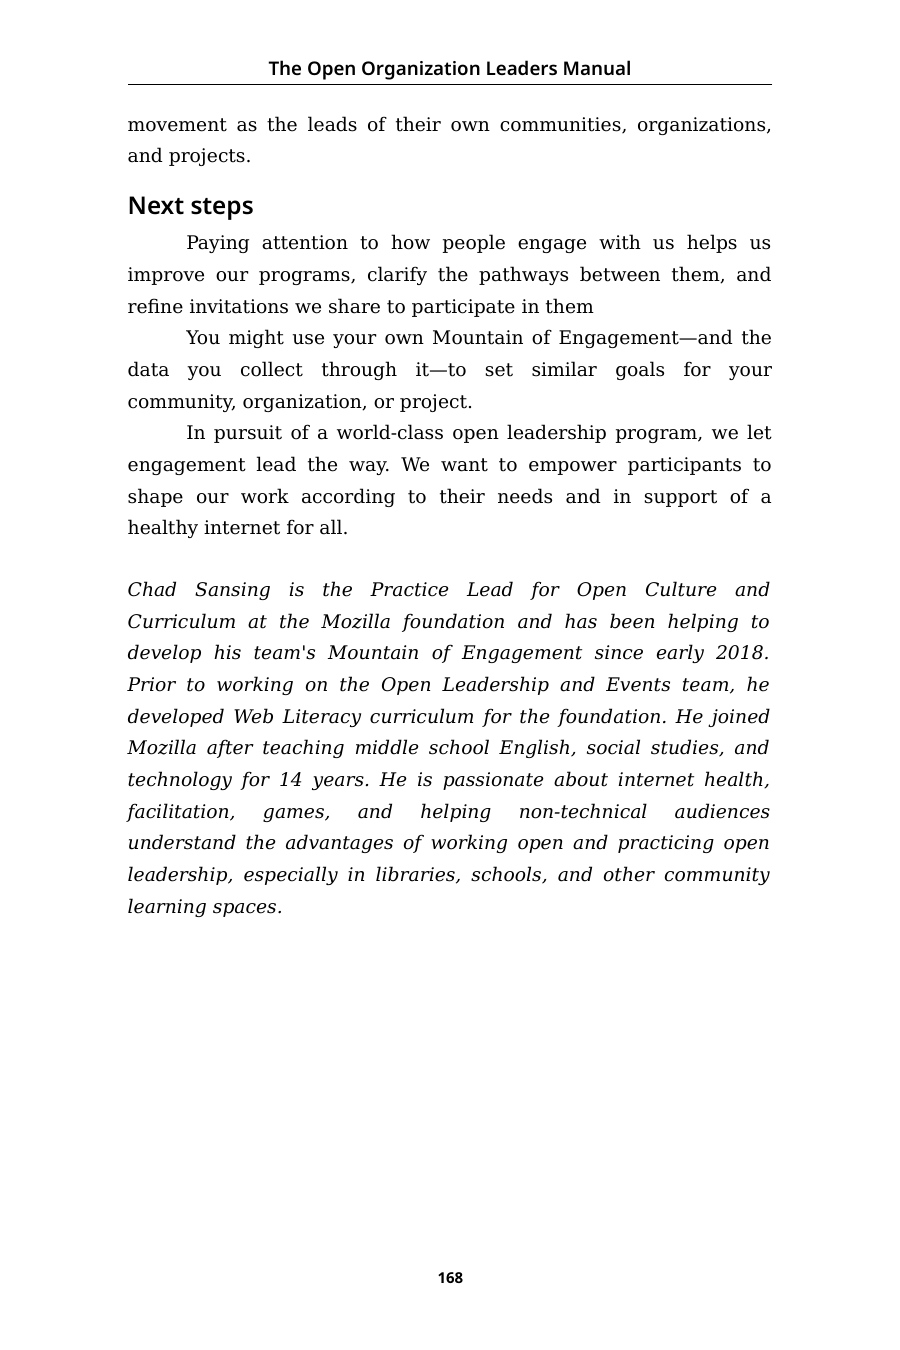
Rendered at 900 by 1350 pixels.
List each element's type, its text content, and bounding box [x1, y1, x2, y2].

text movement as the leads of their own communities, organizations, and projects. [127, 114, 772, 167]
text You might use your own Mountain of Engagement—and the data you collect through it—to set similar goals for your community, organization, or project. [127, 327, 772, 413]
text Chad Sansing is the Practice Lead for Open Culture and Curriculum at the Mozilla foundation and has been helping to develop his team's Mountain of Engagement since early 2018. Prior to working on the Open Leadership and Events team, he developed Web Literacy curriculum for the foundation. He joined Mozilla after teaching middle school English, social studies, and technology for 14 years. He is passionate about internet health, facilitation, games, and helping non-technical audiences understand the advantages of working open and practicing open leadership, especially in libraries, schools, and other community learning spaces. [127, 579, 772, 918]
text In pursuit of a world-class open leadership program, we let engagement lead the way. We want to empower participants to shape our work according to their needs and in support of a healthy internet for all. [127, 422, 772, 539]
text Paying attention to how people engage with us helps us improve our programs, clarify the pathways between them, and refine invitations we share to participate in them [127, 232, 772, 318]
subtitle Next steps [127, 192, 772, 220]
